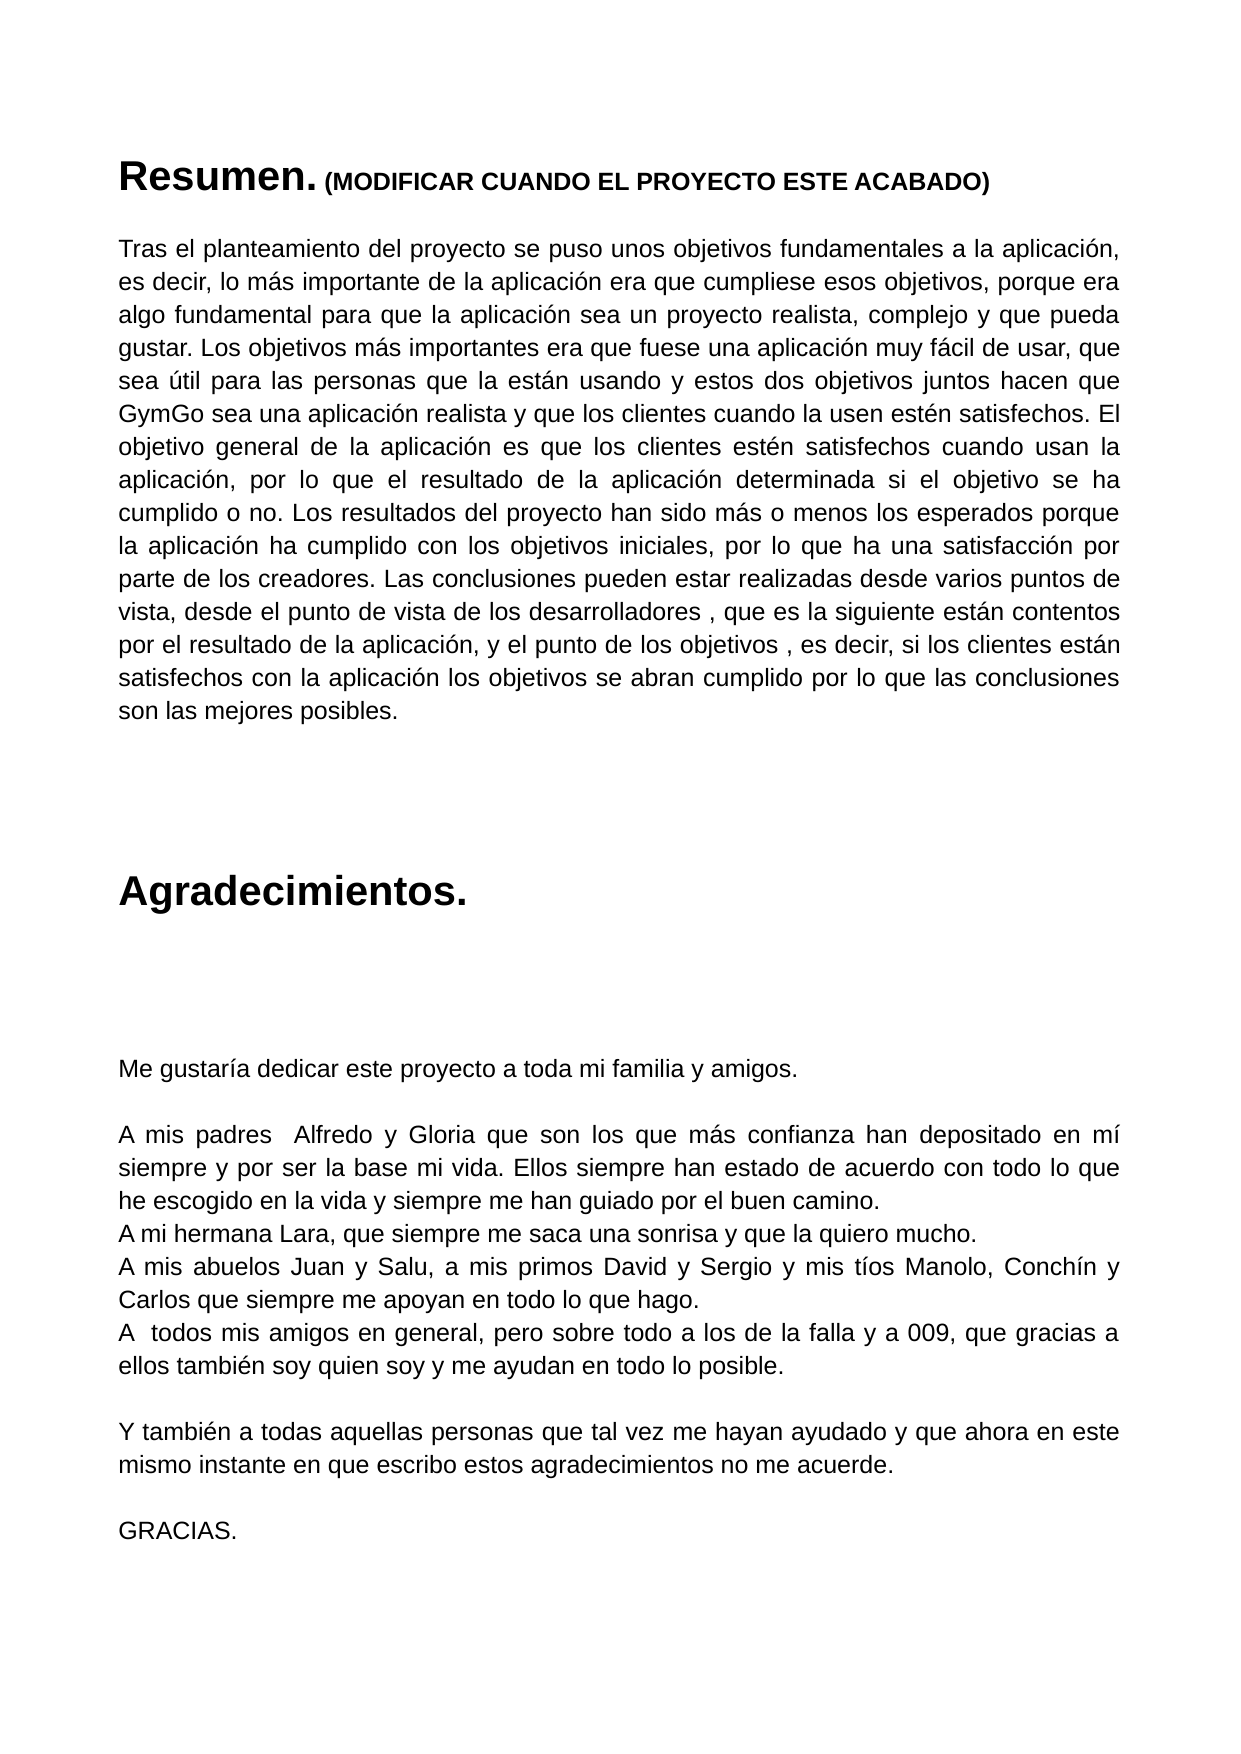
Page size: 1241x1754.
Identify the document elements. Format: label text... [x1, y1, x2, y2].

text A mis padres Alfredo y Gloria que son los que más confianza han depositado en mí siempre y por ser la base mi vida. Ellos siempre han estado de acuerdo con todo lo que he escogido en la vida y siempre me han guiado por el buen camino. [118, 1120, 1122, 1214]
text A mi hermana Lara, que siempre me saca una sonrisa y que la quiero mucho. [118, 1219, 1122, 1248]
text A mis abuelos Juan y Salu, a mis primos David y Sergio y mis tíos Manolo, Conchín y Carlos que siempre me apoyan en todo lo que hago. [118, 1252, 1122, 1314]
text GRACIAS. [118, 1516, 1122, 1545]
text Me gustaría dedicar este proyecto a toda mi familia y amigos. [118, 1054, 1122, 1082]
text Resumen. (MODIFICAR CUANDO EL PROYECTO ESTE ACABADO) [118, 151, 1122, 199]
text Y también a todas aquellas personas que tal vez me hayan ayudado y que ahora en este mismo instante en que escribo estos agradecimientos no me acuerde. [118, 1417, 1122, 1479]
text Tras el planteamiento del proyecto se puso unos objetivos fundamentales a la aplicación, es decir, lo más importante de la aplicación era que cumpliese esos objetivos, porque era algo fundamental para que la aplicación sea un proyecto realista, complejo y que pueda gustar. Los objetivos más importantes era que fuese una aplicación muy fácil de usar, que sea útil para las personas que la están usando y estos dos objetivos juntos hacen que GymGo sea una aplicación realista y que los clientes cuando la usen estén satisfechos. El objetivo general de la aplicación es que los clientes estén satisfechos cuando usan la aplicación, por lo que el resultado de la aplicación determinada si el objetivo se ha cumplido o no. Los resultados del proyecto han sido más o menos los esperados porque la aplicación ha cumplido con los objetivos iniciales, por lo que ha una satisfacción por parte de los creadores. Las conclusiones pueden estar realizadas desde varios puntos de vista, desde el punto de vista de los desarrolladores , que es la siguiente están contentos por el resultado de la aplicación, y el punto de los objetivos , es decir, si los clientes están satisfechos con la aplicación los objetivos se abran cumplido por lo que las conclusiones son las mejores posibles. [118, 234, 1122, 725]
text Agradecimientos. [118, 867, 1122, 914]
text A todos mis amigos en general, pero sobre todo a los de la falla y a 009, que gracias a ellos también soy quien soy y me ayudan en todo lo posible. [118, 1318, 1122, 1380]
